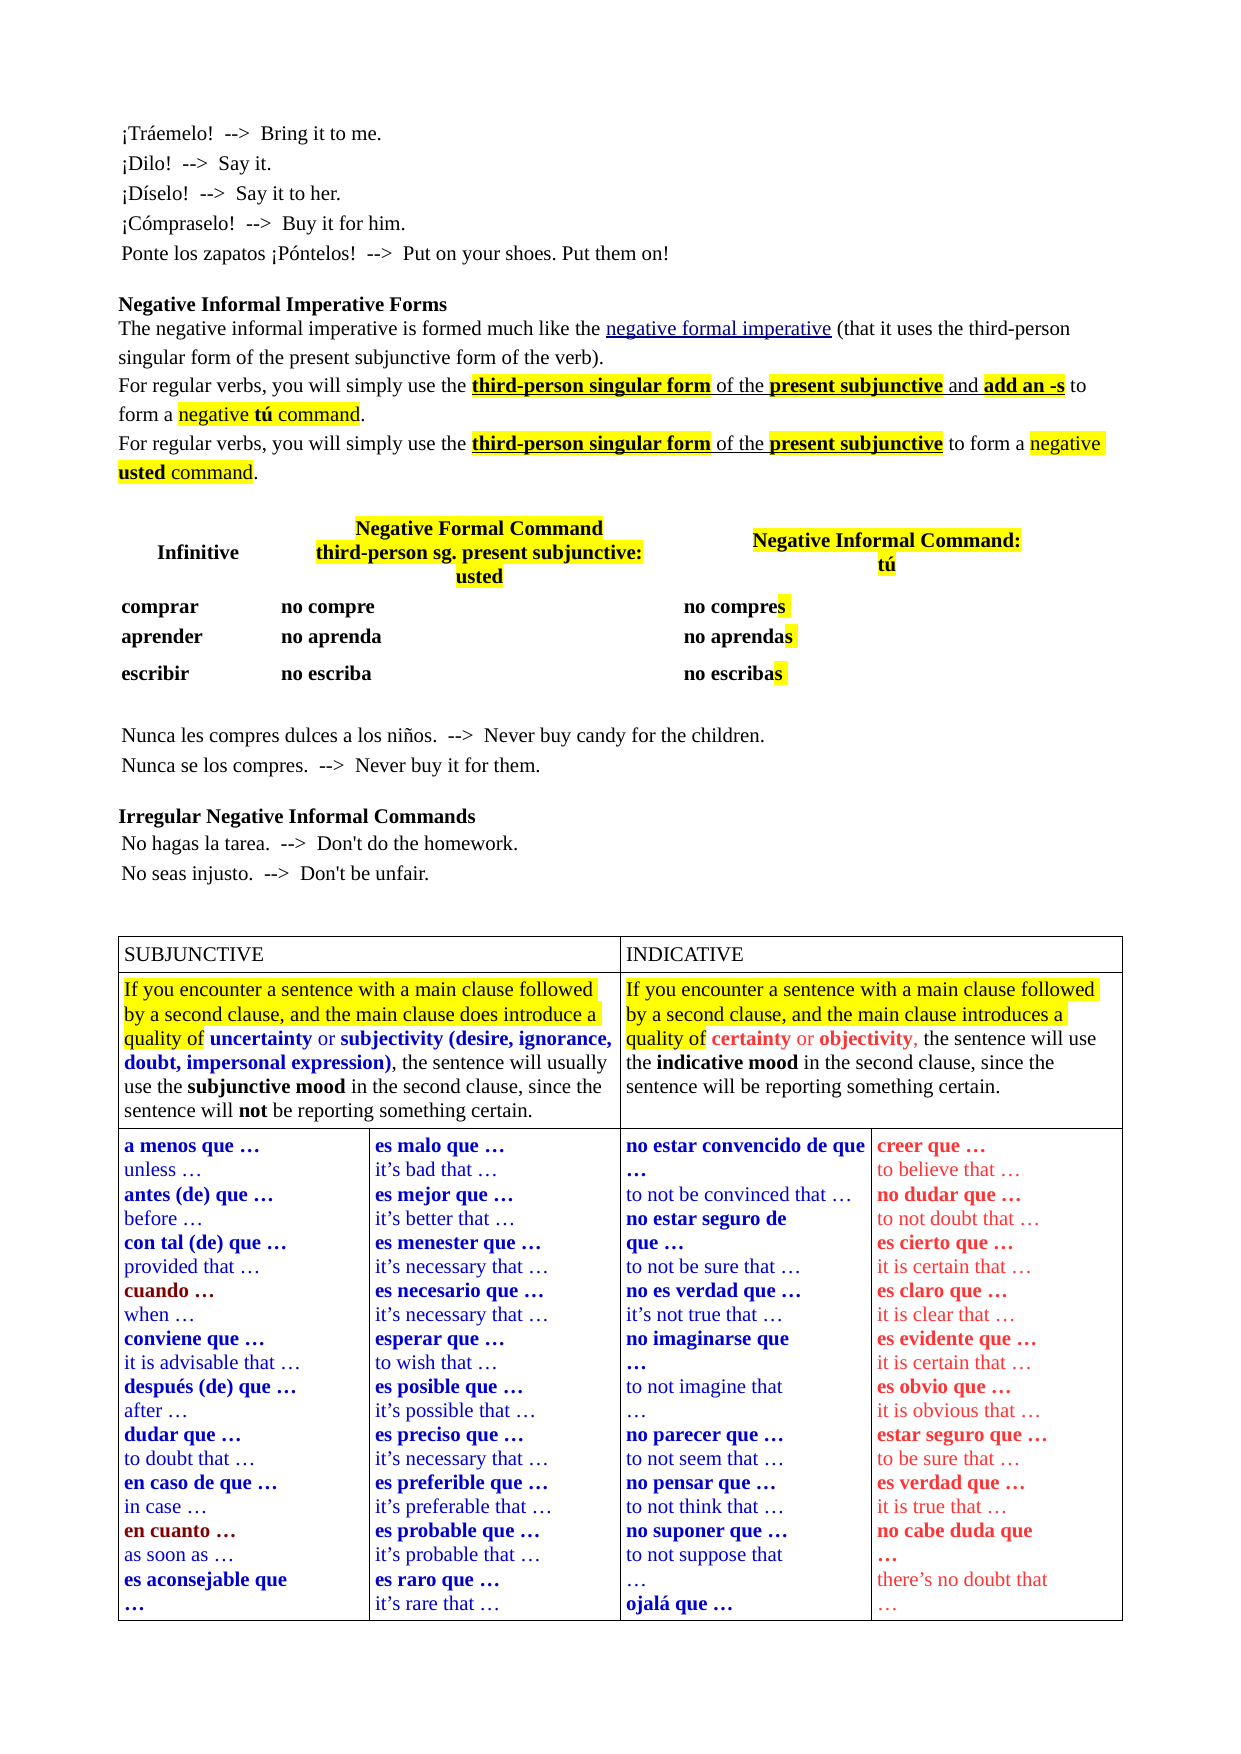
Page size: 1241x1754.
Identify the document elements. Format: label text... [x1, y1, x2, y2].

table_cell ¡Tráemelo! --> Bring it to me. [118, 118, 1037, 148]
table_cell If you encounter a sentence with a main clause followed by a second clause, and the main clause does introduce a quality of uncertainty or subjectivity (desire, ignorance, doubt, impersonal expression), the sentence will usually use the subjunctive mood in the second clause, since the sentence will not be reporting something certain. [119, 973, 620, 1127]
table_cell ¡Cómpraselo! --> Buy it for him. [118, 208, 1037, 238]
table_cell escribir [118, 651, 278, 696]
table_cell a menos que … unless … antes (de) que … before … con tal (de) que … provided that … cuando … when … conviene que … it is advisable that … después (de) que … after … dudar que … to doubt that … en caso de que … in case … en cuanto … as soon as … es aconsejable que … [119, 1129, 369, 1620]
table_cell no compre [278, 591, 681, 621]
text For regular verbs, you will simply use the third-person singular form of the present subjunctive and add an -s to form a negative tú command. [118, 373, 1122, 426]
table_header Nunca les compres dulces a los niños. --> Never buy candy for the children. [118, 720, 1075, 750]
table_cell es malo que … it’s bad that … es mejor que … it’s better that … es menester que … it’s necessary that … es necesario que … it’s necessary that … esperar que … to wish that … es posible que … it’s possible that … es preciso que … it’s necessary that … es preferible que … it’s preferable that … es probable que … it’s probable that … es raro que … it’s rare that … [370, 1129, 620, 1620]
table_cell creer que … to believe that … no dudar que … to not doubt that … es cierto que … it is certain that … es claro que … it is clear that … es evidente que … it is certain that … es obvio que … it is obvious that … estar seguro que … to be sure that … es verdad que … it is true that … no cabe duda que … there’s no doubt that … [872, 1129, 1122, 1620]
table_cell No seas injusto. --> Don't be unfair. [118, 858, 1075, 888]
table_cell If you encounter a sentence with a main clause followed by a second clause, and the main clause introduces a quality of certainty or objectivity, the sentence will use the indicative mood in the second clause, since the sentence will be reporting something certain. [621, 973, 1122, 1127]
subtitle Irregular Negative Informal Commands [118, 804, 1122, 828]
table_header Negative Formal Command third-person sg. present subjunctive: usted [278, 513, 681, 591]
table_cell Ponte los zapatos ¡Póntelos! --> Put on your shoes. Put them on! [118, 238, 1037, 268]
table_header SUBJUNCTIVE [119, 937, 620, 972]
table_cell ¡Díselo! --> Say it to her. [118, 178, 1037, 208]
table_cell no compres [681, 591, 1093, 621]
table_cell Nunca se los compres. --> Never buy it for them. [118, 750, 1075, 780]
table_cell aprender [118, 621, 278, 651]
table_cell no aprendas [681, 621, 1093, 651]
subtitle Negative Informal Imperative Forms [118, 292, 1122, 316]
table_header Infinitive [118, 513, 278, 591]
table_header INDICATIVE [621, 937, 1122, 972]
table_header Negative Informal Command: tú [681, 513, 1093, 591]
table_cell no escribas [681, 651, 1093, 696]
table_header No hagas la tarea. --> Don't do the homework. [118, 828, 1075, 858]
table_cell no escriba [278, 651, 681, 696]
table_cell comprar [118, 591, 278, 621]
table_cell no aprenda [278, 621, 681, 651]
text For regular verbs, you will simply use the third-person singular form of the present subjunctive to form a negative usted command. [118, 431, 1122, 484]
table_cell ¡Dilo! --> Say it. [118, 148, 1037, 178]
table_cell no estar convencido de que … to not be convinced that … no estar seguro de que … to not be sure that … no es verdad que … it’s not true that … no imaginarse que … to not imagine that … no parecer que … to not seem that … no pensar que … to not think that … no suponer que … to not suppose that … ojalá que … [621, 1129, 871, 1620]
text The negative informal imperative is formed much like the negative formal imperative (that it uses the third-person singular form of the present subjunctive form of the verb). [118, 316, 1122, 369]
